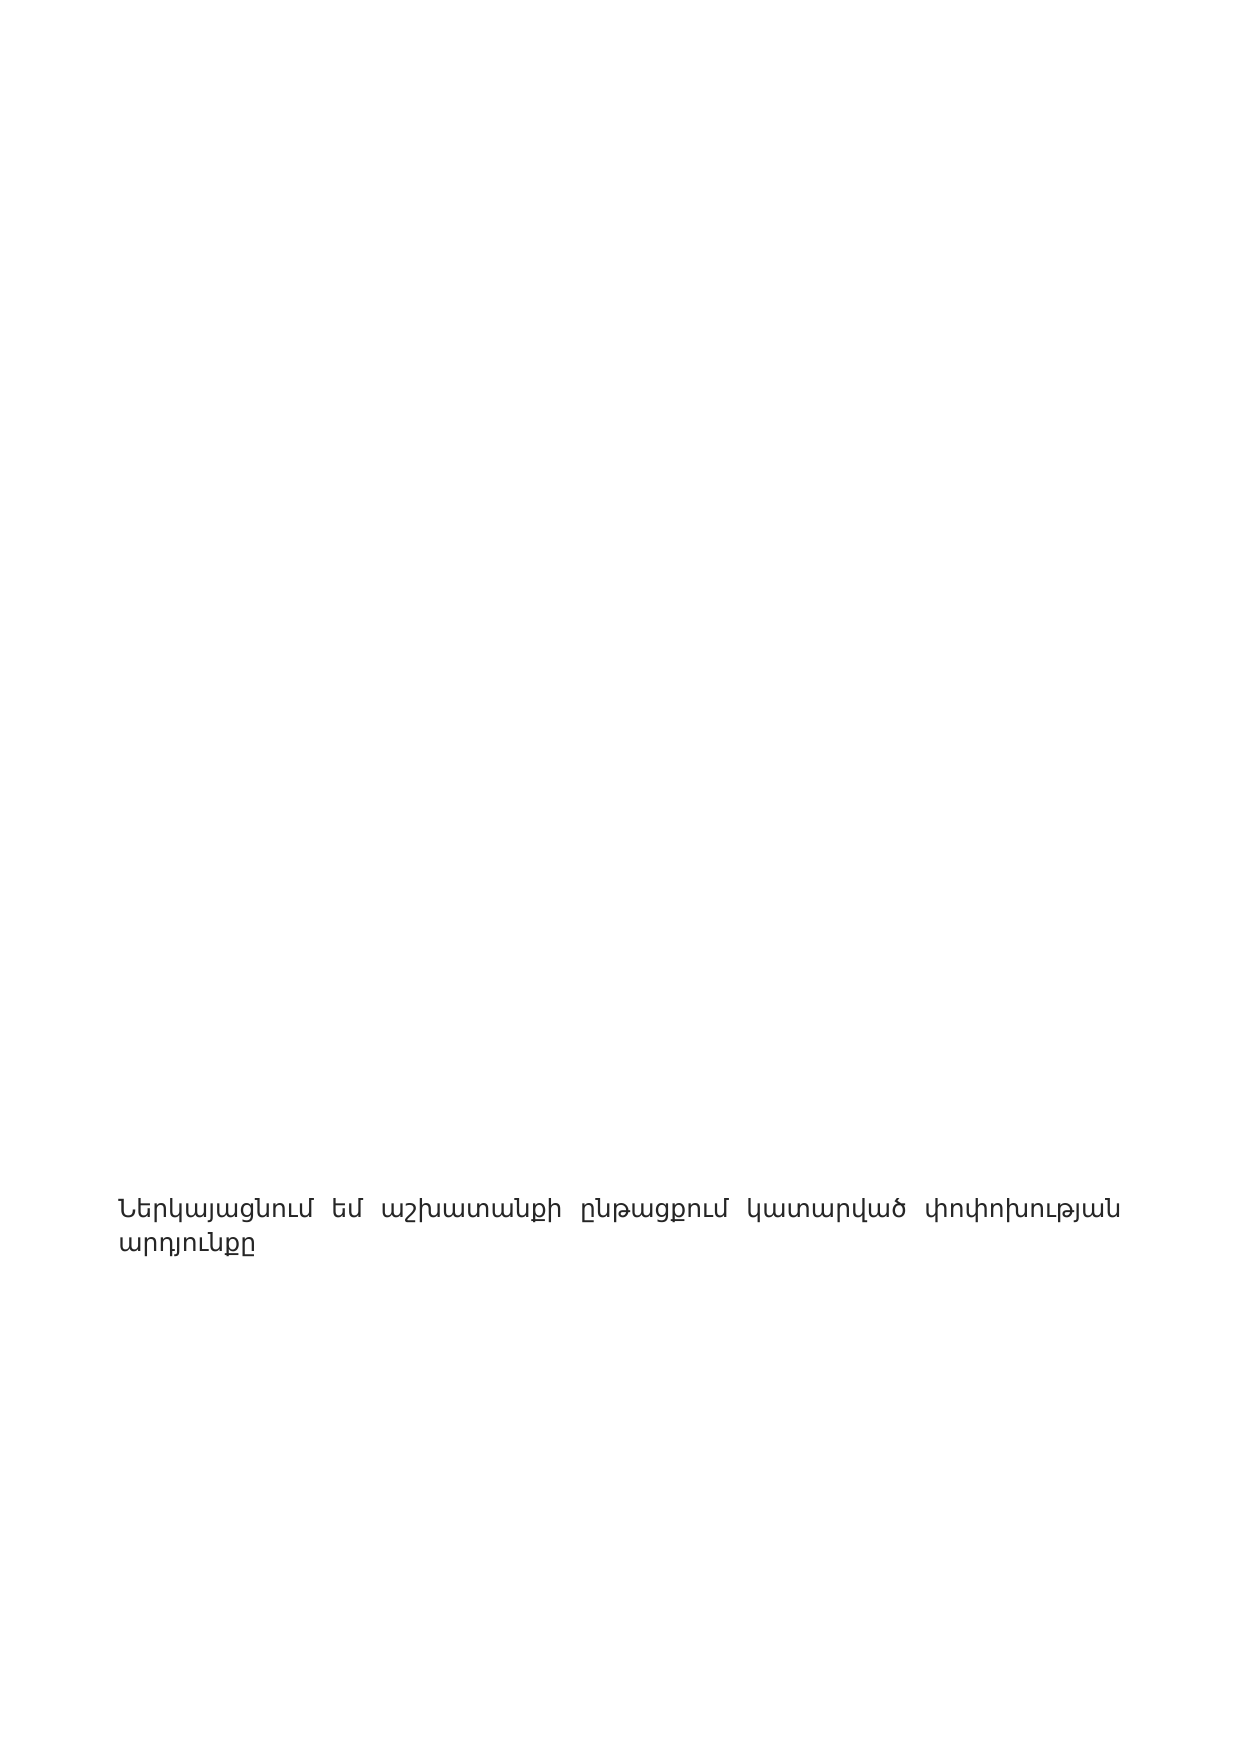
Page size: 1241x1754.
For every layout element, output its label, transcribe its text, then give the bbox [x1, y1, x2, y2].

text Ներկայացնում եմ աշխատանքի ընթացքում կատարված փոփոխության արդյունքը [118, 1191, 1122, 1259]
